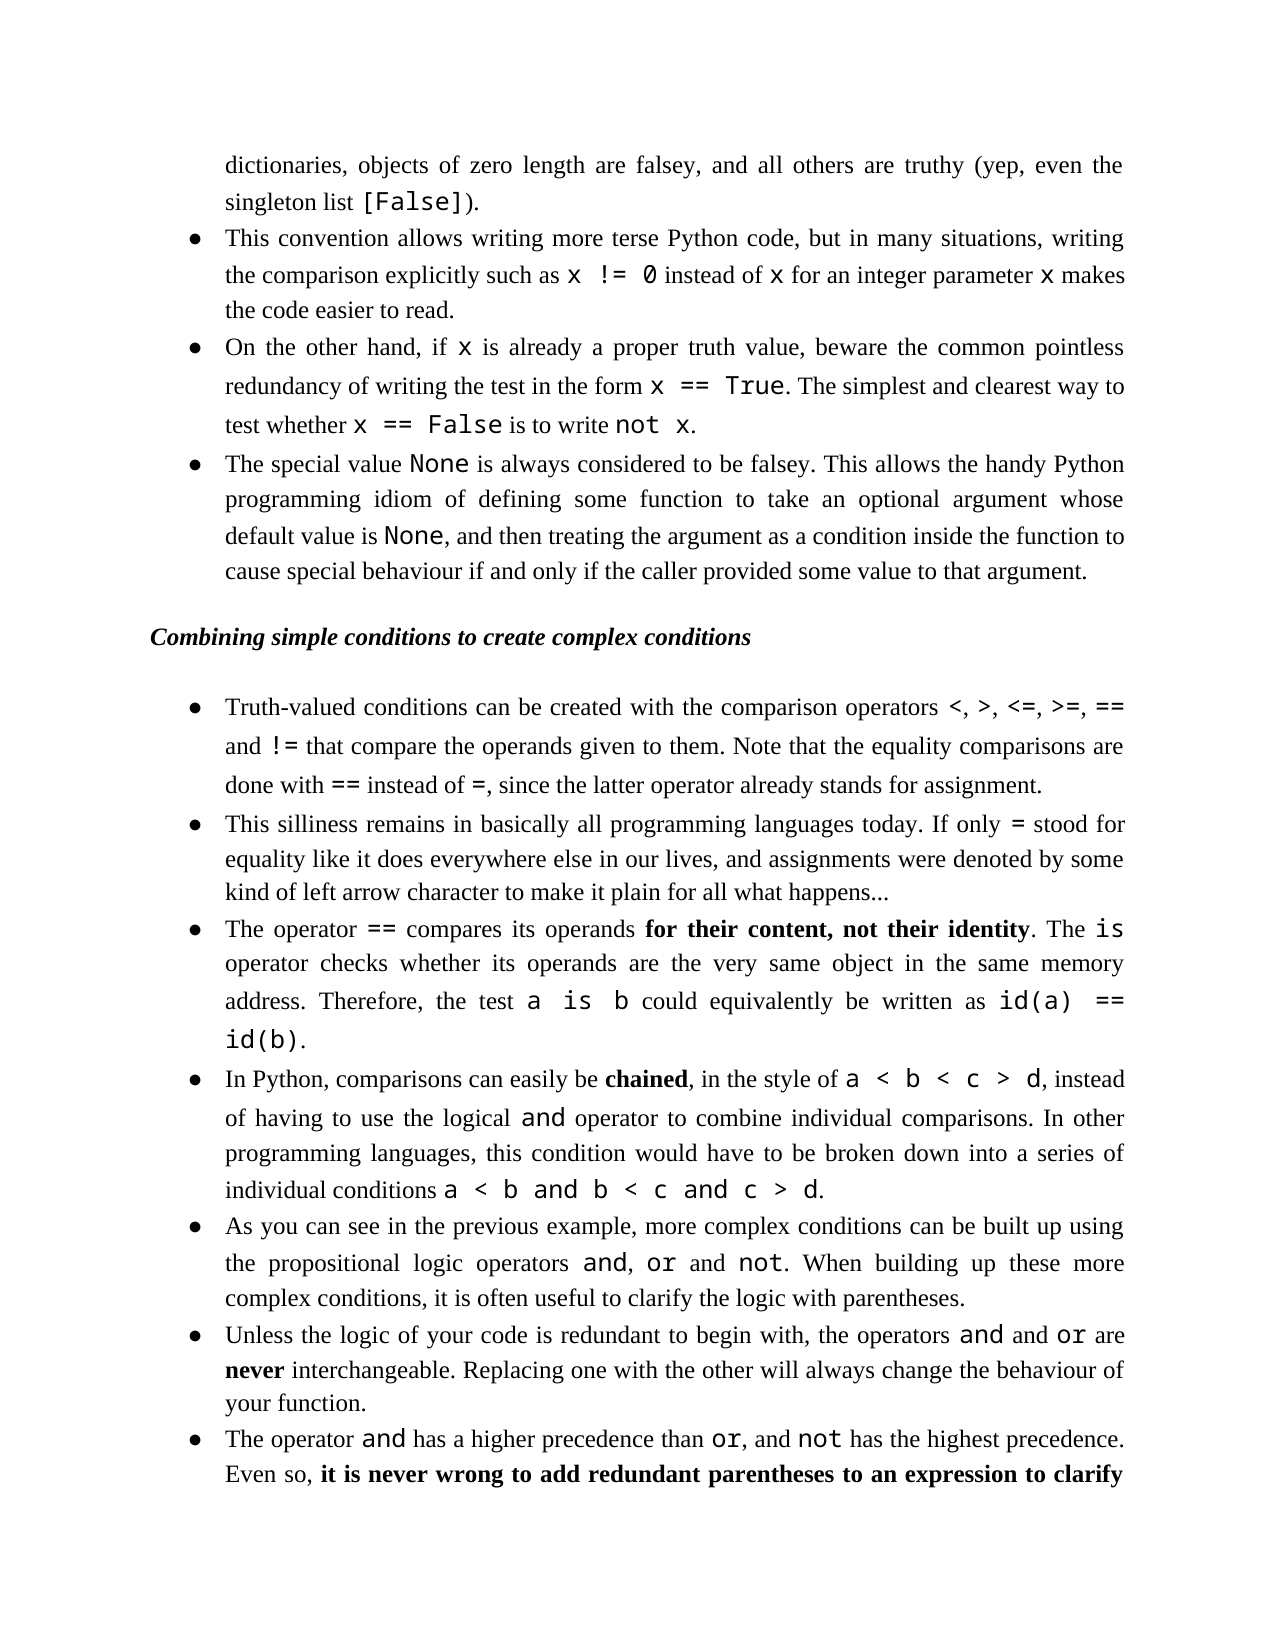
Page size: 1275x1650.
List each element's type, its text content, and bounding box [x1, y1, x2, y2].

list The operator and has a higher precedence than or, and not has the highest precedence. Even so, it is never wrong to add redundant parentheses to an expression to clarify [187, 1421, 1125, 1488]
list In Python, comparisons can easily be chained, in the style of a < b < c > d, instead of having to use the logical and operator to combine individual comparisons. In other programming languages, this condition would have to be broken down into a series of individual conditions a < b and b < c and c > d. [187, 1061, 1125, 1206]
list This convention allows writing more terse Python code, but in many situations, writing the comparison explicitly such as x != 0 instead of x for an integer parameter x makes the code easier to read. [187, 223, 1125, 324]
list This silliness remains in basically all programming languages today. If only = stood for equality like it does everywhere else in our lives, and assignments were denoted by some kind of left arrow character to make it plain for all what happens... [187, 806, 1125, 906]
list The special value None is always considered to be falsey. This allows the handy Python programming idiom of defining some function to take an optional argument whose default value is None, and then treating the argument as a condition inside the function to cause special behaviour if and only if the caller provided some value to that argument. [187, 446, 1125, 585]
list On the other hand, if x is already a proper truth value, beware the common pointless redundancy of writing the test in the form x == True. The simplest and clearest way to test whether x == False is to write not x. [187, 328, 1125, 441]
list As you can see in the previous example, more complex conditions can be built up using the propositional logic operators and, or and not. When building up these more complex conditions, it is often useful to clarify the logic with parentheses. [187, 1211, 1125, 1312]
list Truth-valued conditions can be created with the comparison operators <, >, <=, >=, == and != that compare the operands given to them. Note that the equality comparisons are done with == instead of =, since the latter operator already stands for assignment. [187, 688, 1125, 801]
list The operator == compares its operands for their content, not their identity. The is operator checks whether its operands are the very same object in the same memory address. Therefore, the test a is b could equivalently be written as id(a) == id(b). [187, 910, 1125, 1056]
text Combining simple conditions to create complex conditions [150, 622, 1125, 651]
list Unless the logic of your code is redundant to begin with, the operators and and or are never interchangeable. Replacing one with the other will always change the behaviour of your function. [187, 1316, 1125, 1417]
list dictionaries, objects of zero length are falsey, and all others are truthy (yep, even the singleton list [False]). [187, 150, 1125, 218]
